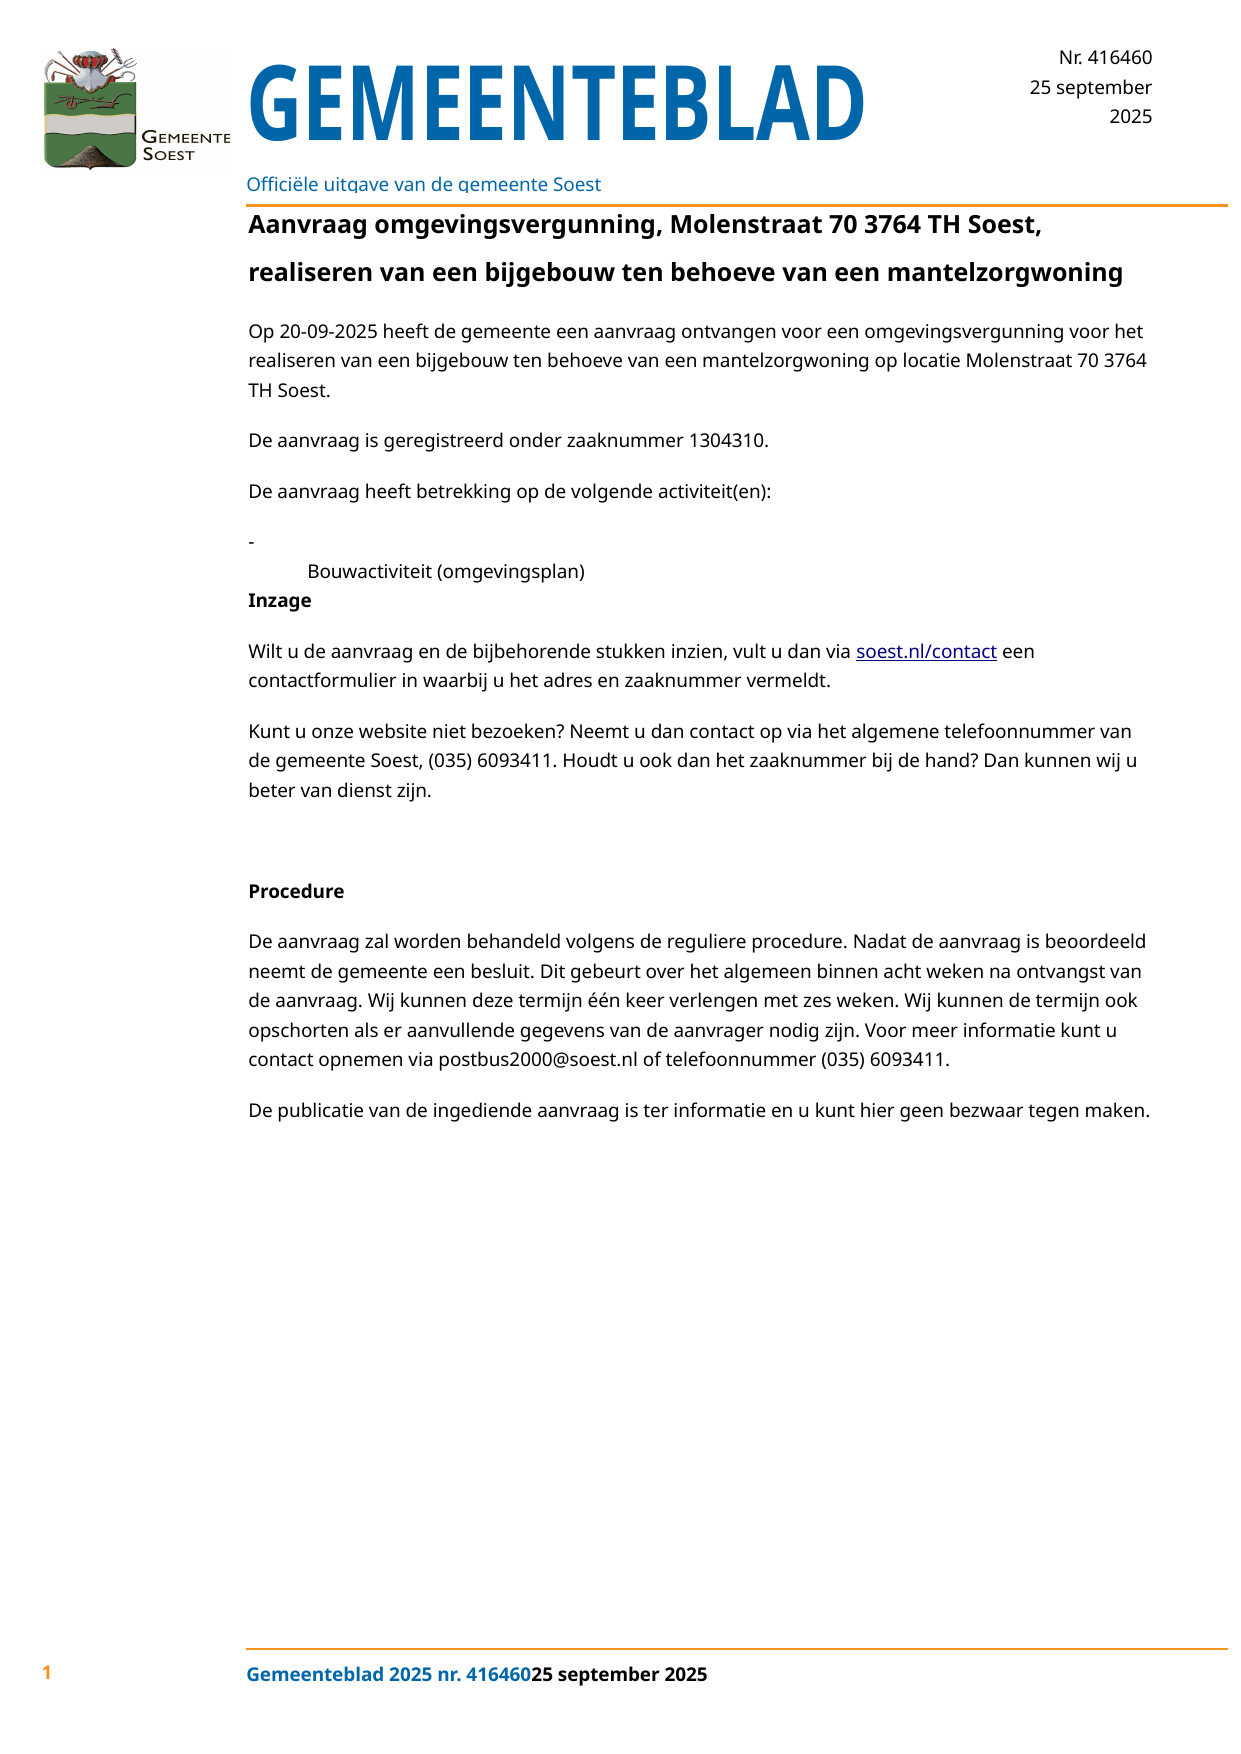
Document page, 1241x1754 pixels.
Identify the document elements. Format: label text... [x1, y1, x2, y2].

text Op 20-09-2025 heeft de gemeente een aanvraag ontvangen voor een omgevingsvergunning voor het realiseren van een bijgebouw ten behoeve van een mantelzorgwoning op locatie Molenstraat 70 3764 TH Soest. [248, 318, 1152, 403]
text Aanvraag omgevingsvergunning, Molenstraat 70 3764 TH Soest, realiseren van een bijgebouw ten behoeve van een mantelzorgwoning [248, 207, 1152, 288]
text De aanvraag zal worden behandeld volgens de reguliere procedure. Nadat de aanvraag is beoordeeld neemt de gemeente een besluit. Dit gebeurt over het algemeen binnen acht weken na ontvangst van de aanvraag. Wij kunnen deze termijn één keer verlengen met zes weken. Wij kunnen de termijn ook opschorten als er aanvullende gegevens van de aanvrager nodig zijn. Voor meer informatie kunt u contact opnemen via postbus2000@soest.nl of telefoonnummer (035) 6093411. [248, 928, 1152, 1072]
picture [41, 47, 231, 172]
text Kunt u onze website niet bezoeken? Neemt u dan contact op via het algemene telefoonnummer van de gemeente Soest, (035) 6093411. Houdt u ook dan het zaaknummer bij de hand? Dan kunnen wij u beter van dienst zijn. [248, 718, 1152, 803]
text Inzage [248, 587, 1152, 613]
list Bouwactiviteit (omgevingsplan) [248, 558, 1152, 584]
text De aanvraag is geregistreerd onder zaaknummer 1304310. [248, 427, 1152, 453]
text Procedure [248, 878, 1152, 904]
text De publicatie van de ingediende aanvraag is ter informatie en u kunt hier geen bezwaar tegen maken. [248, 1097, 1152, 1123]
text Wilt u de aanvraag en de bijbehorende stukken inzien, vult u dan via soest.nl/contact een contactformulier in waarbij u het adres en zaaknummer vermeldt. [248, 638, 1152, 693]
text De aanvraag heeft betrekking op de volgende activiteit(en): [248, 478, 1152, 504]
